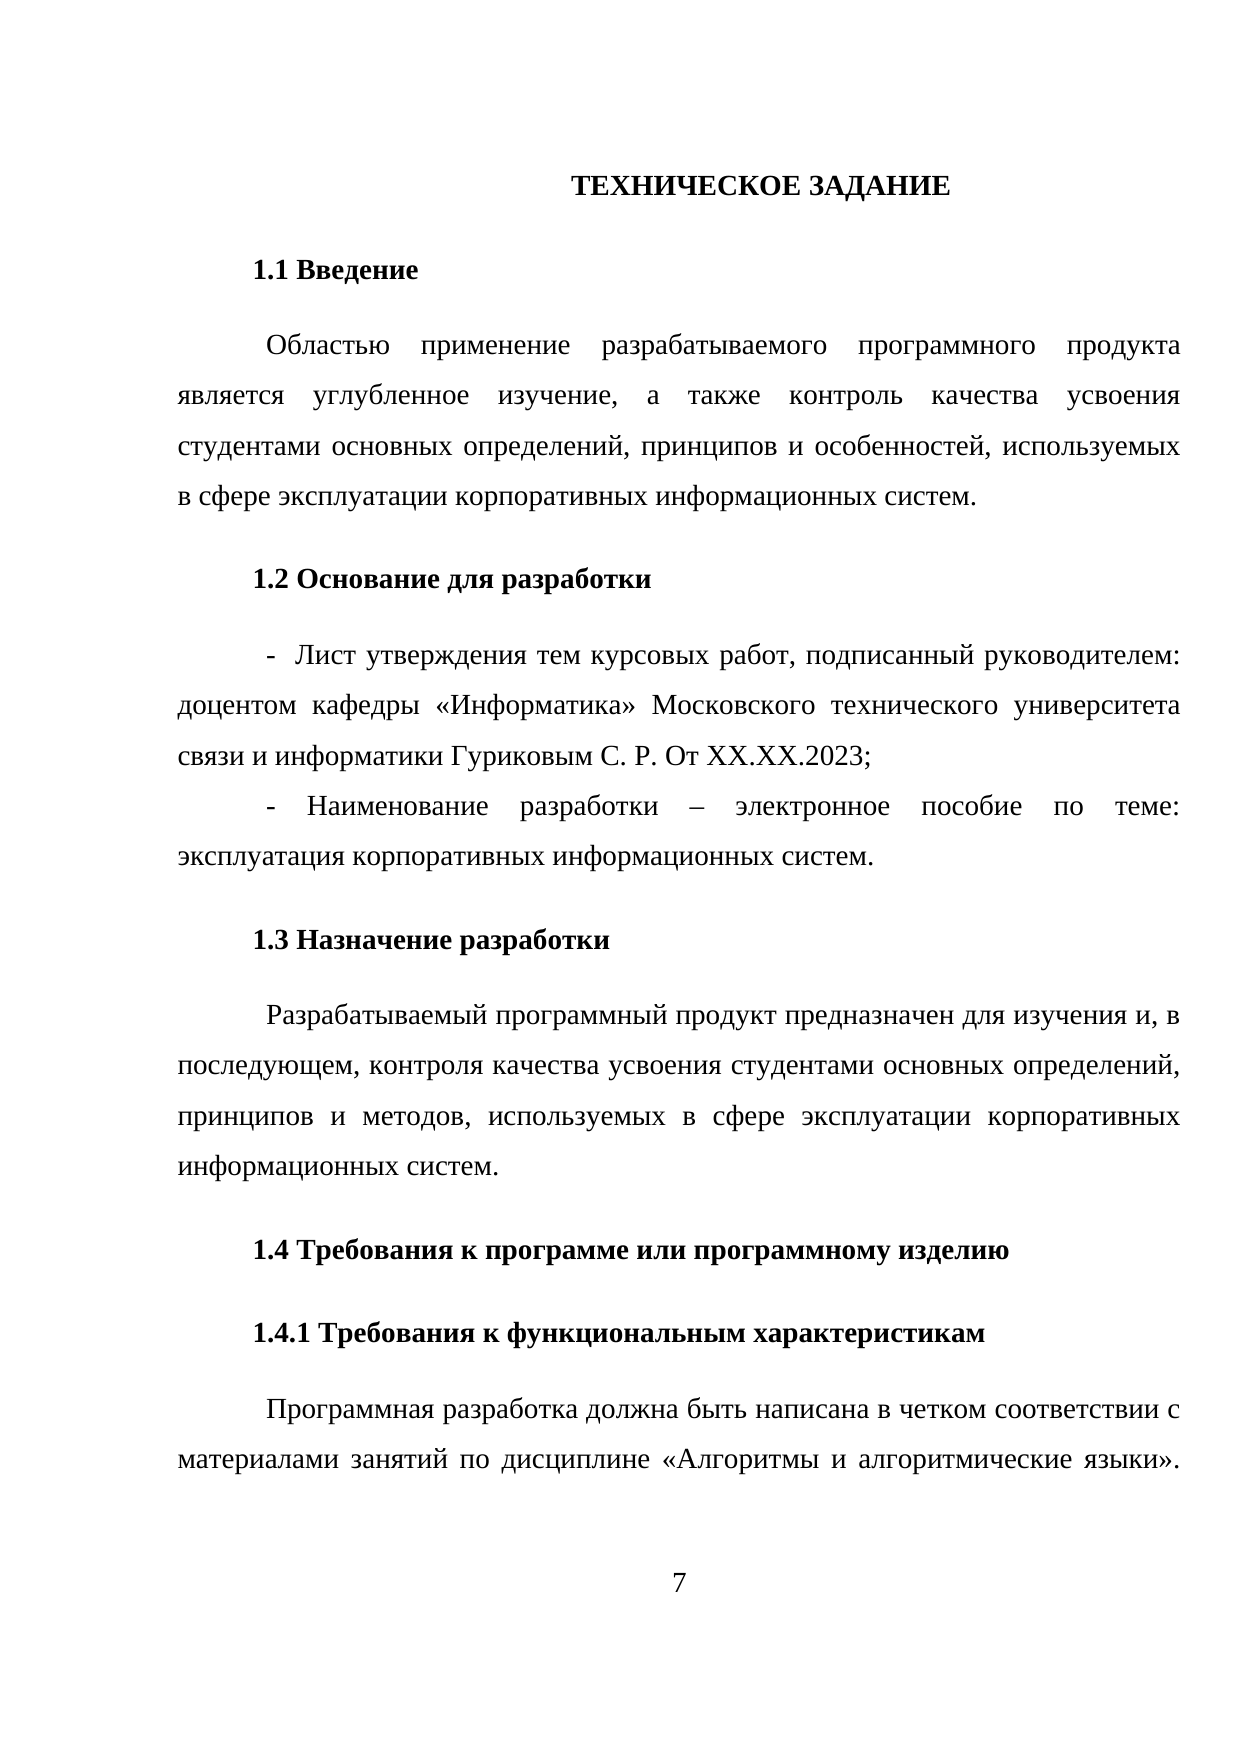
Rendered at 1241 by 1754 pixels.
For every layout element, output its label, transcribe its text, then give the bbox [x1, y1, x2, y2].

subtitle 1.4.1 Требования к функциональным характеристикам [252, 1315, 1181, 1349]
subtitle 1.3 Назначение разработки [252, 922, 1181, 955]
text - Наименование разработки – электронное пособие по теме: эксплуатация корпоративных информационных систем. [177, 788, 1181, 872]
text Программная разработка должна быть написана в четком соответствии с материалами занятий по дисциплине «Алгоритмы и алгоритмические языки». [177, 1391, 1181, 1474]
subtitle ТЕХНИЧЕСКОЕ ЗАДАНИЕ [341, 168, 1181, 202]
text - Лист утверждения тем курсовых работ, подписанный руководителем: доцентом кафедры «Информатика» Московского технического университета связи и информатики Гуриковым С. Р. От XX.XX.2023; [177, 637, 1181, 771]
text Областью применение разрабатываемого программного продукта является углубленное изучение, а также контроль качества усвоения студентами основных определений, принципов и особенностей, используемых в сфере эксплуатации корпоративных информационных систем. [177, 327, 1181, 512]
subtitle 1.2 Основание для разработки [252, 562, 1181, 595]
subtitle 1.1 Введение [252, 252, 1181, 285]
text Разрабатываемый программный продукт предназначен для изучения и, в последующем, контроля качества усвоения студентами основных определений, принципов и методов, используемых в сфере эксплуатации корпоративных информационных систем. [177, 997, 1181, 1182]
subtitle 1.4 Требования к программе или программному изделию [252, 1232, 1181, 1265]
